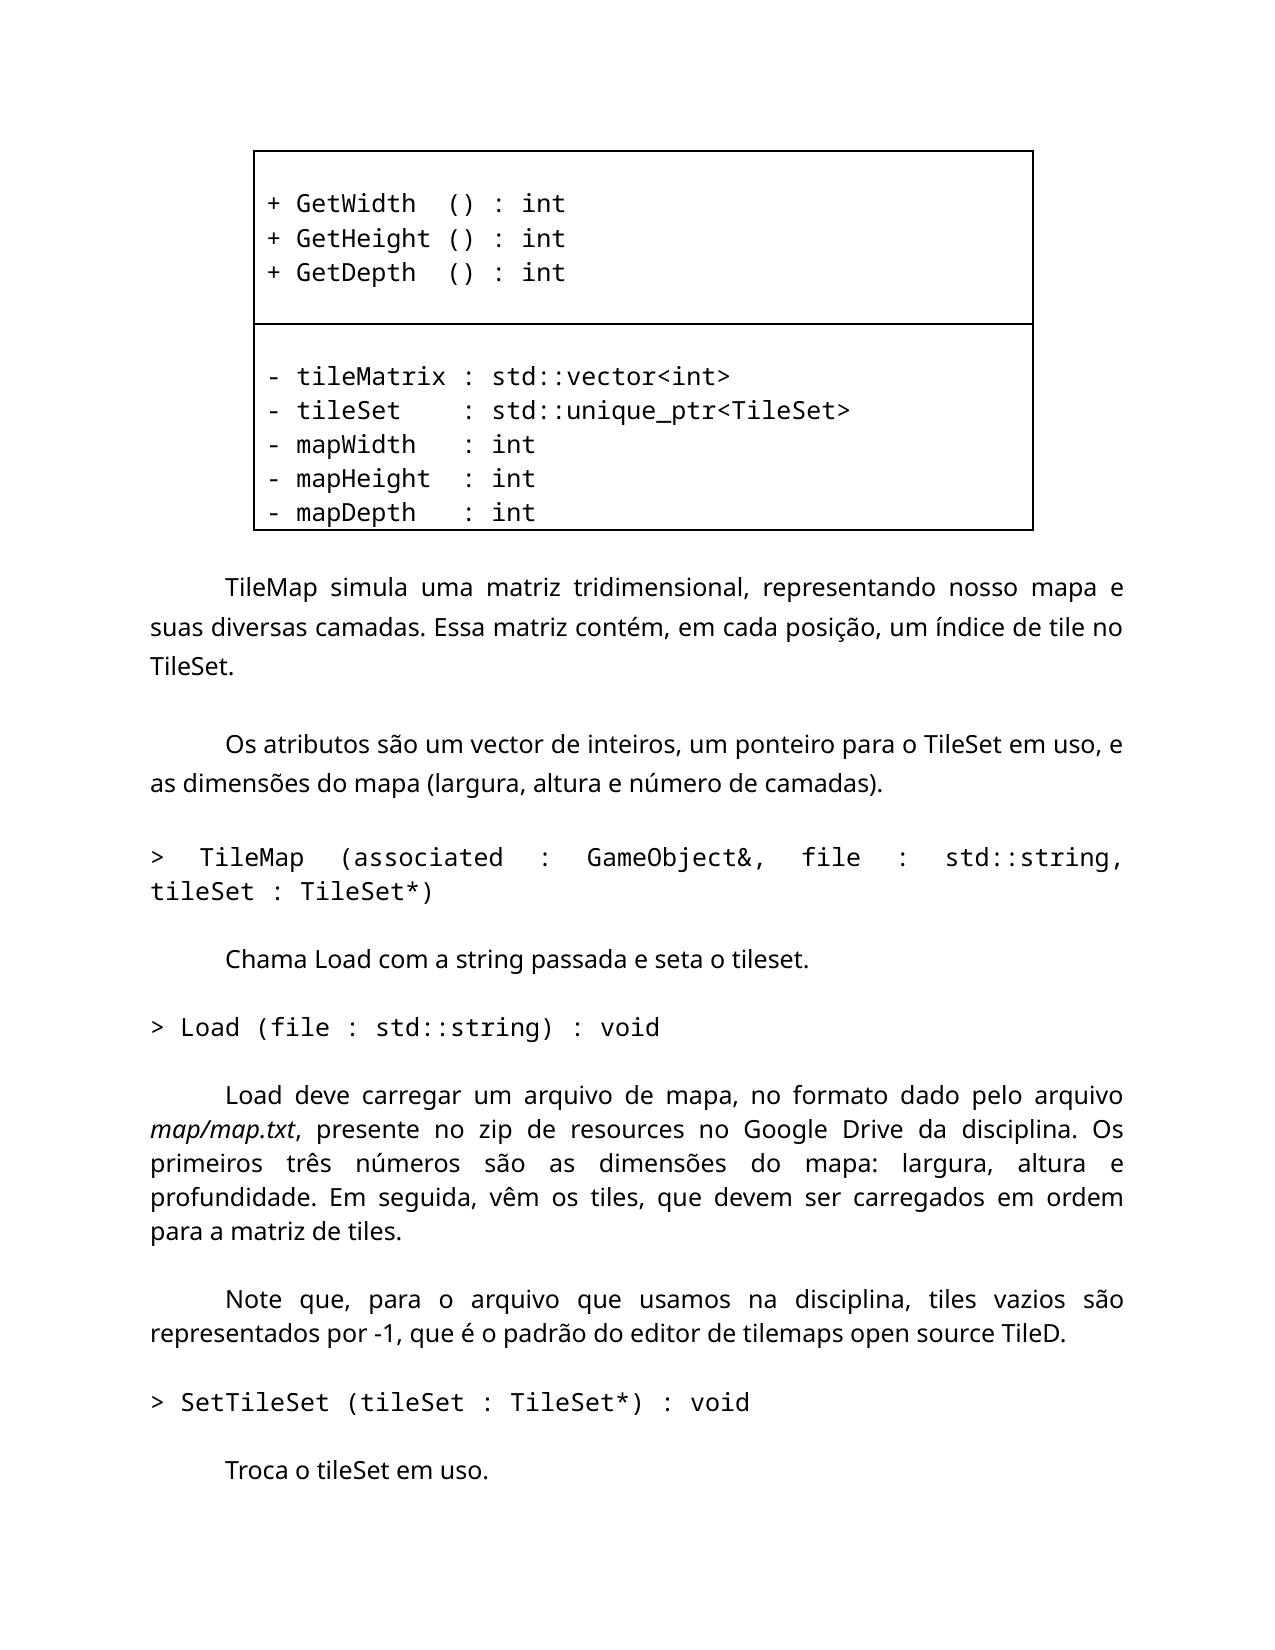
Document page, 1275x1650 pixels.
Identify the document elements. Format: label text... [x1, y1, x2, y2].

table_cell + GetWidth () : int + GetHeight () : int + GetDepth () : int [255, 152, 1032, 322]
text Troca o tileSet em uso. [150, 1452, 1125, 1486]
text > Load (file : std::string) : void [150, 1009, 1125, 1043]
text TileMap simula uma matriz tridimensional, representando nosso mapa e suas diversas camadas. Essa matriz contém, em cada posição, um índice de tile no TileSet. [150, 570, 1125, 682]
text Load deve carregar um arquivo de mapa, no formato dado pelo arquivo map/map.txt, presente no zip de resources no Google Drive da disciplina. Os primeiros três números são as dimensões do mapa: largura, altura e profundidade. Em seguida, vêm os tiles, que devem ser carregados em ordem para a matriz de tiles. [150, 1078, 1125, 1248]
text Note que, para o arquivo que usamos na disciplina, tiles vazios são representados por -1, que é o padrão do editor de tilemaps open source TileD. [150, 1282, 1125, 1350]
text Os atributos são um vector de inteiros, um ponteiro para o TileSet em uso, e as dimensões do mapa (largura, altura e número de camadas). [150, 727, 1125, 800]
text > SetTileSet (tileSet : TileSet*) : void [150, 1384, 1125, 1418]
text Chama Load com a string passada e seta o tileset. [150, 941, 1125, 975]
text > TileMap (associated : GameObject&, file : std::string, tileSet : TileSet*) [150, 839, 1125, 907]
table_cell - tileMatrix : std::vector<int> - tileSet : std::unique_ptr<TileSet> - mapWidth : int - mapHeight : int - mapDepth : int [255, 325, 1032, 529]
